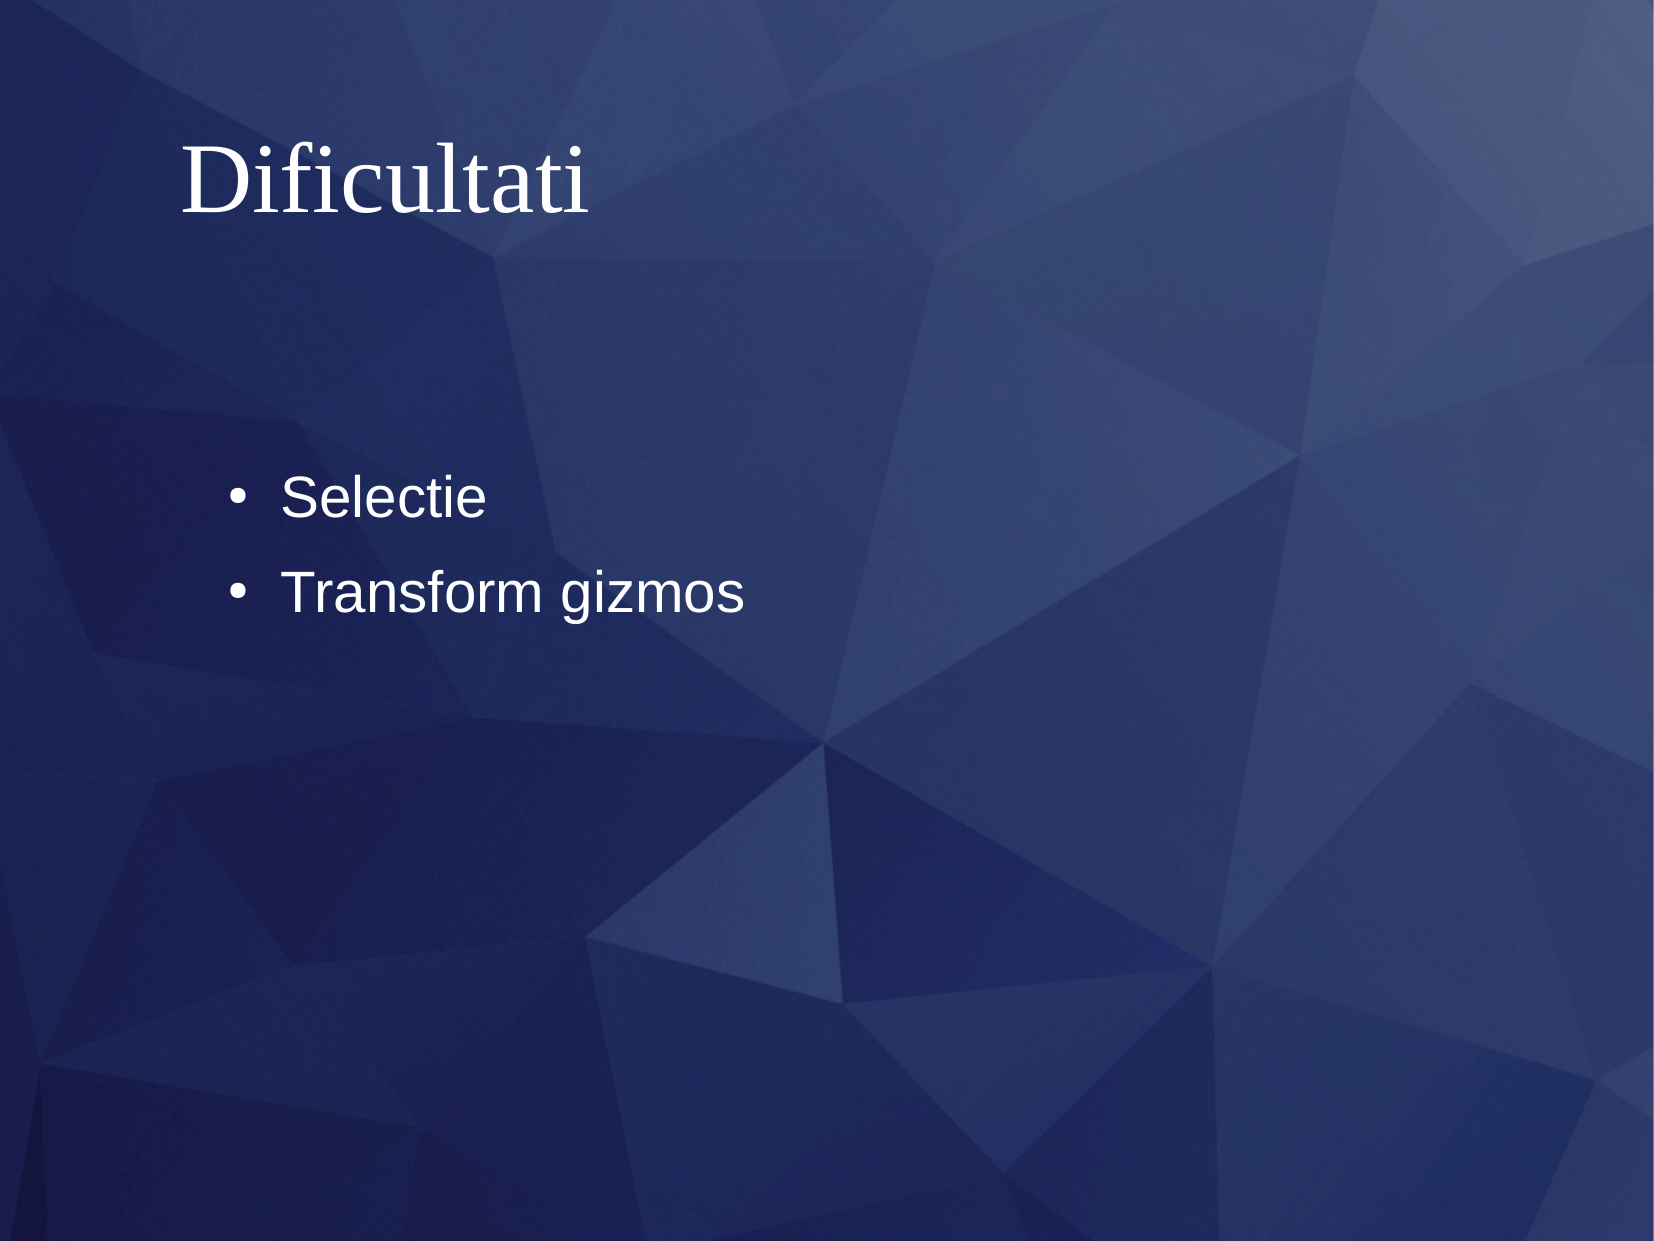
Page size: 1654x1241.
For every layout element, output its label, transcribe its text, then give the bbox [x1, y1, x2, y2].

picture [0, 0, 1654, 1241]
title Dificultati [180, 75, 751, 283]
list Selectie Transform gizmos [210, 465, 1576, 1111]
